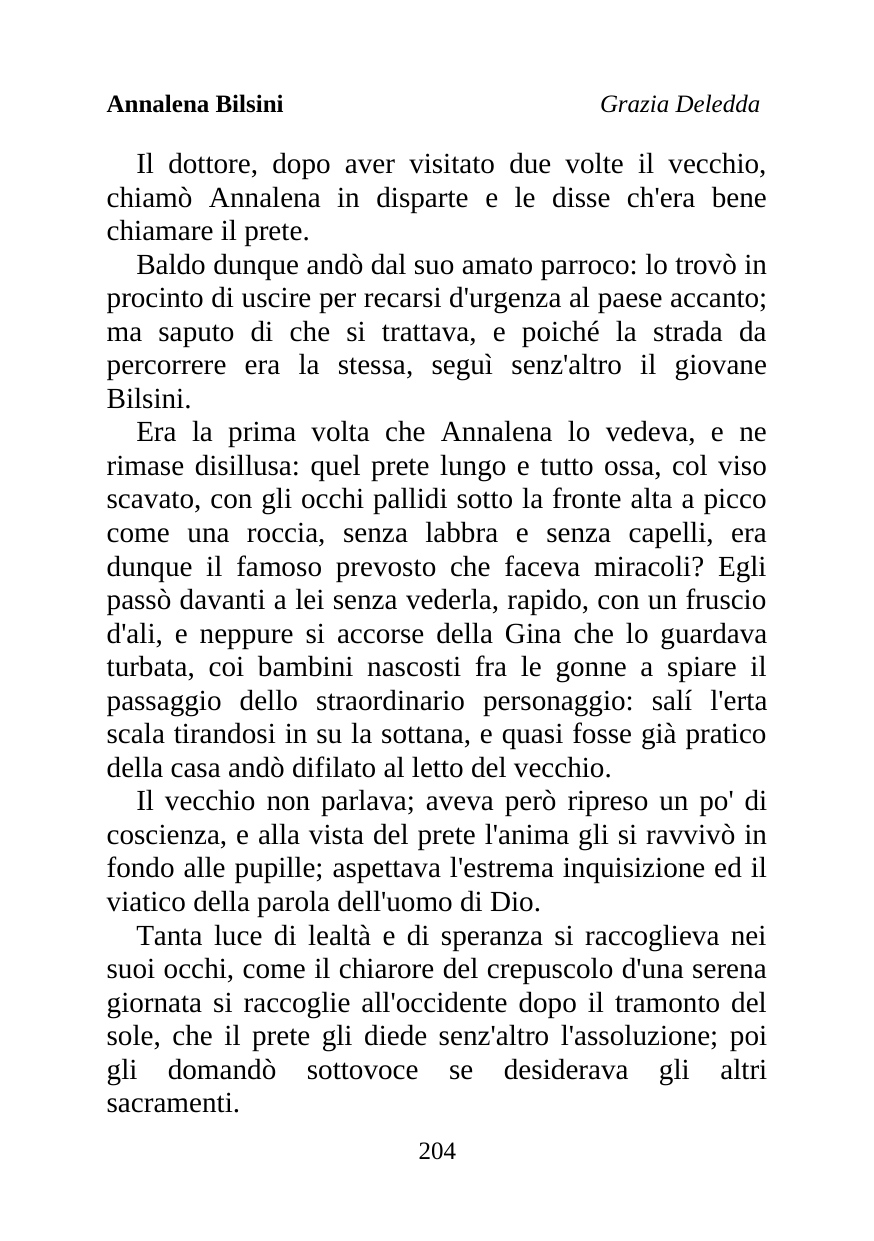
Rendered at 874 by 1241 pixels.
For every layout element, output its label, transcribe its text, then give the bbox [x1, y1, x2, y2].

text Il dottore, dopo aver visitato due volte il vecchio, chiamò Annalena in disparte e le disse ch'era bene chiamare il prete. [106, 146, 768, 247]
text Il vecchio non parlava; aveva però ripreso un po' di coscienza, e alla vista del prete l'anima gli si ravvivò in fondo alle pupille; aspettava l'estrema inquisizione ed il viatico della parola dell'uomo di Dio. [106, 783, 768, 918]
text Baldo dunque andò dal suo amato parroco: lo trovò in procinto di uscire per recarsi d'urgenza al paese accanto; ma saputo di che si trattava, e poiché la strada da percorrere era la stessa, seguì senz'altro il giovane Bilsini. [106, 247, 768, 414]
text Era la prima volta che Annalena lo vedeva, e ne rimase disillusa: quel prete lungo e tutto ossa, col viso scavato, con gli occhi pallidi sotto la fronte alta a picco come una roccia, senza labbra e senza capelli, era dunque il famoso prevosto che faceva miracoli? Egli passò davanti a lei senza vederla, rapido, con un fruscio d'ali, e neppure si accorse della Gina che lo guardava turbata, coi bambini nascosti fra le gonne a spiare il passaggio dello straordinario personaggio: salí l'erta scala tirandosi in su la sottana, e quasi fosse già pratico della casa andò difilato al letto del vecchio. [106, 414, 768, 783]
text Tanta luce di lealtà e di speranza si raccoglieva nei suoi occhi, come il chiarore del crepuscolo d'una serena giornata si raccoglie all'occidente dopo il tramonto del sole, che il prete gli diede senz'altro l'assoluzione; poi gli domandò sottovoce se desiderava gli altri sacramenti. [106, 918, 768, 1119]
